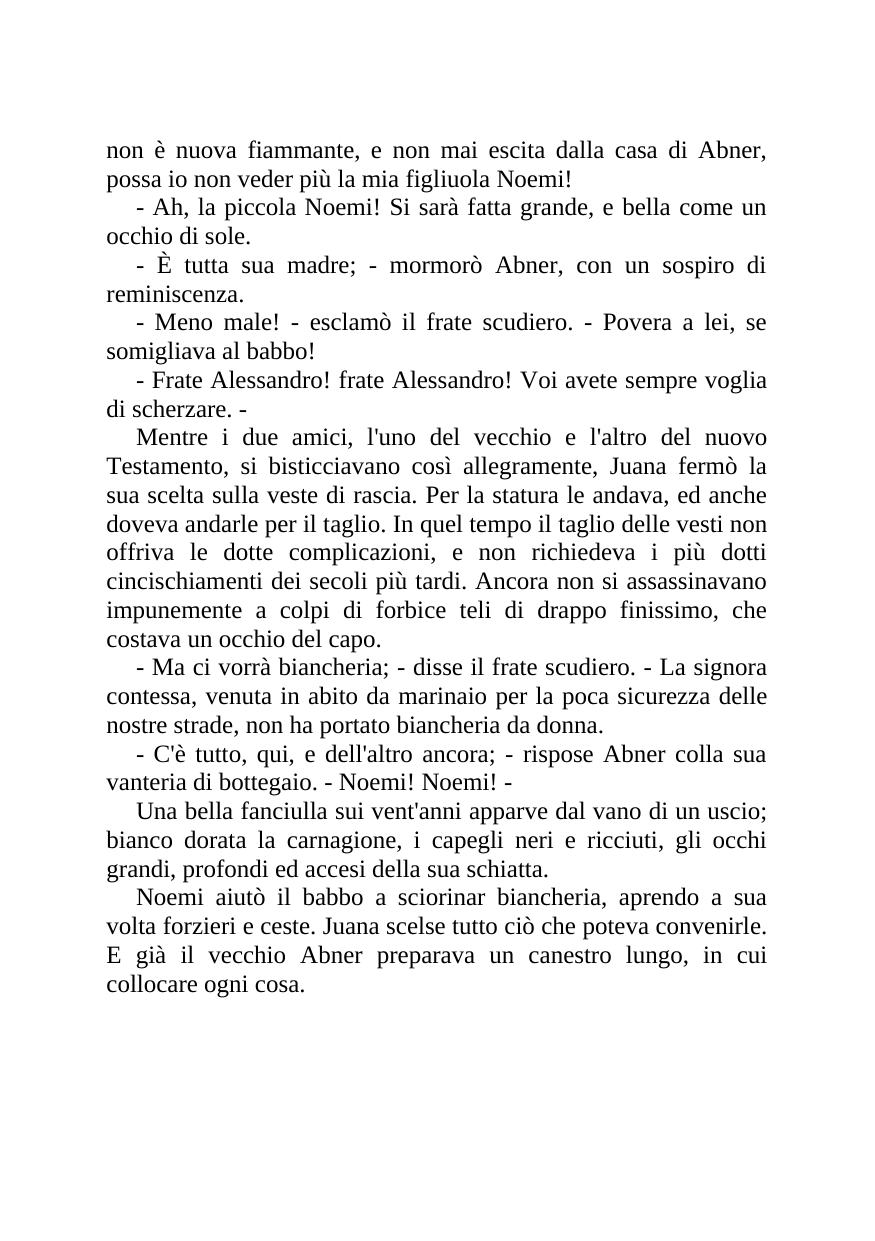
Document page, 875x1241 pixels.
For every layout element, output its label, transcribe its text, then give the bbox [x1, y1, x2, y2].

text - Ah, la piccola Noemi! Si sarà fatta grande, e bella come un occhio di sole. [106, 192, 768, 250]
text Mentre i due amici, l'uno del vecchio e l'altro del nuovo Testamento, si bisticciavano così allegramente, Juana fermò la sua scelta sulla veste di rascia. Per la statura le andava, ed anche doveva andarle per il taglio. In quel tempo il taglio delle vesti non offriva le dotte complicazioni, e non richiedeva i più dotti cincischiamenti dei secoli più tardi. Ancora non si assassinavano impunemente a colpi di forbice teli di drappo finissimo, che costava un occhio del capo. [106, 422, 768, 652]
text - Meno male! - esclamò il frate scudiero. - Povera a lei, se somigliava al babbo! [106, 307, 768, 365]
text - Frate Alessandro! frate Alessandro! Voi avete sempre voglia di scherzare. - [106, 365, 768, 422]
text Una bella fanciulla sui vent'anni apparve dal vano di un uscio; bianco dorata la carnagione, i capegli neri e ricciuti, gli occhi grandi, profondi ed accesi della sua schiatta. [106, 796, 768, 882]
text - È tutta sua madre; - mormorò Abner, con un sospiro di reminiscenza. [106, 250, 768, 307]
text - C'è tutto, qui, e dell'altro ancora; - rispose Abner colla sua vanteria di bottegaio. - Noemi! Noemi! - [106, 739, 768, 796]
text Noemi aiutò il babbo a sciorinar biancheria, aprendo a sua volta forzieri e ceste. Juana scelse tutto ciò che poteva convenirle. E già il vecchio Abner preparava un canestro lungo, in cui collocare ogni cosa. [106, 882, 768, 997]
text non è nuova fiammante, e non mai escita dalla casa di Abner, possa io non veder più la mia figliuola Noemi! [106, 135, 768, 192]
text - Ma ci vorrà biancheria; - disse il frate scudiero. - La signora contessa, venuta in abito da marinaio per la poca sicurezza delle nostre strade, non ha portato biancheria da donna. [106, 652, 768, 739]
